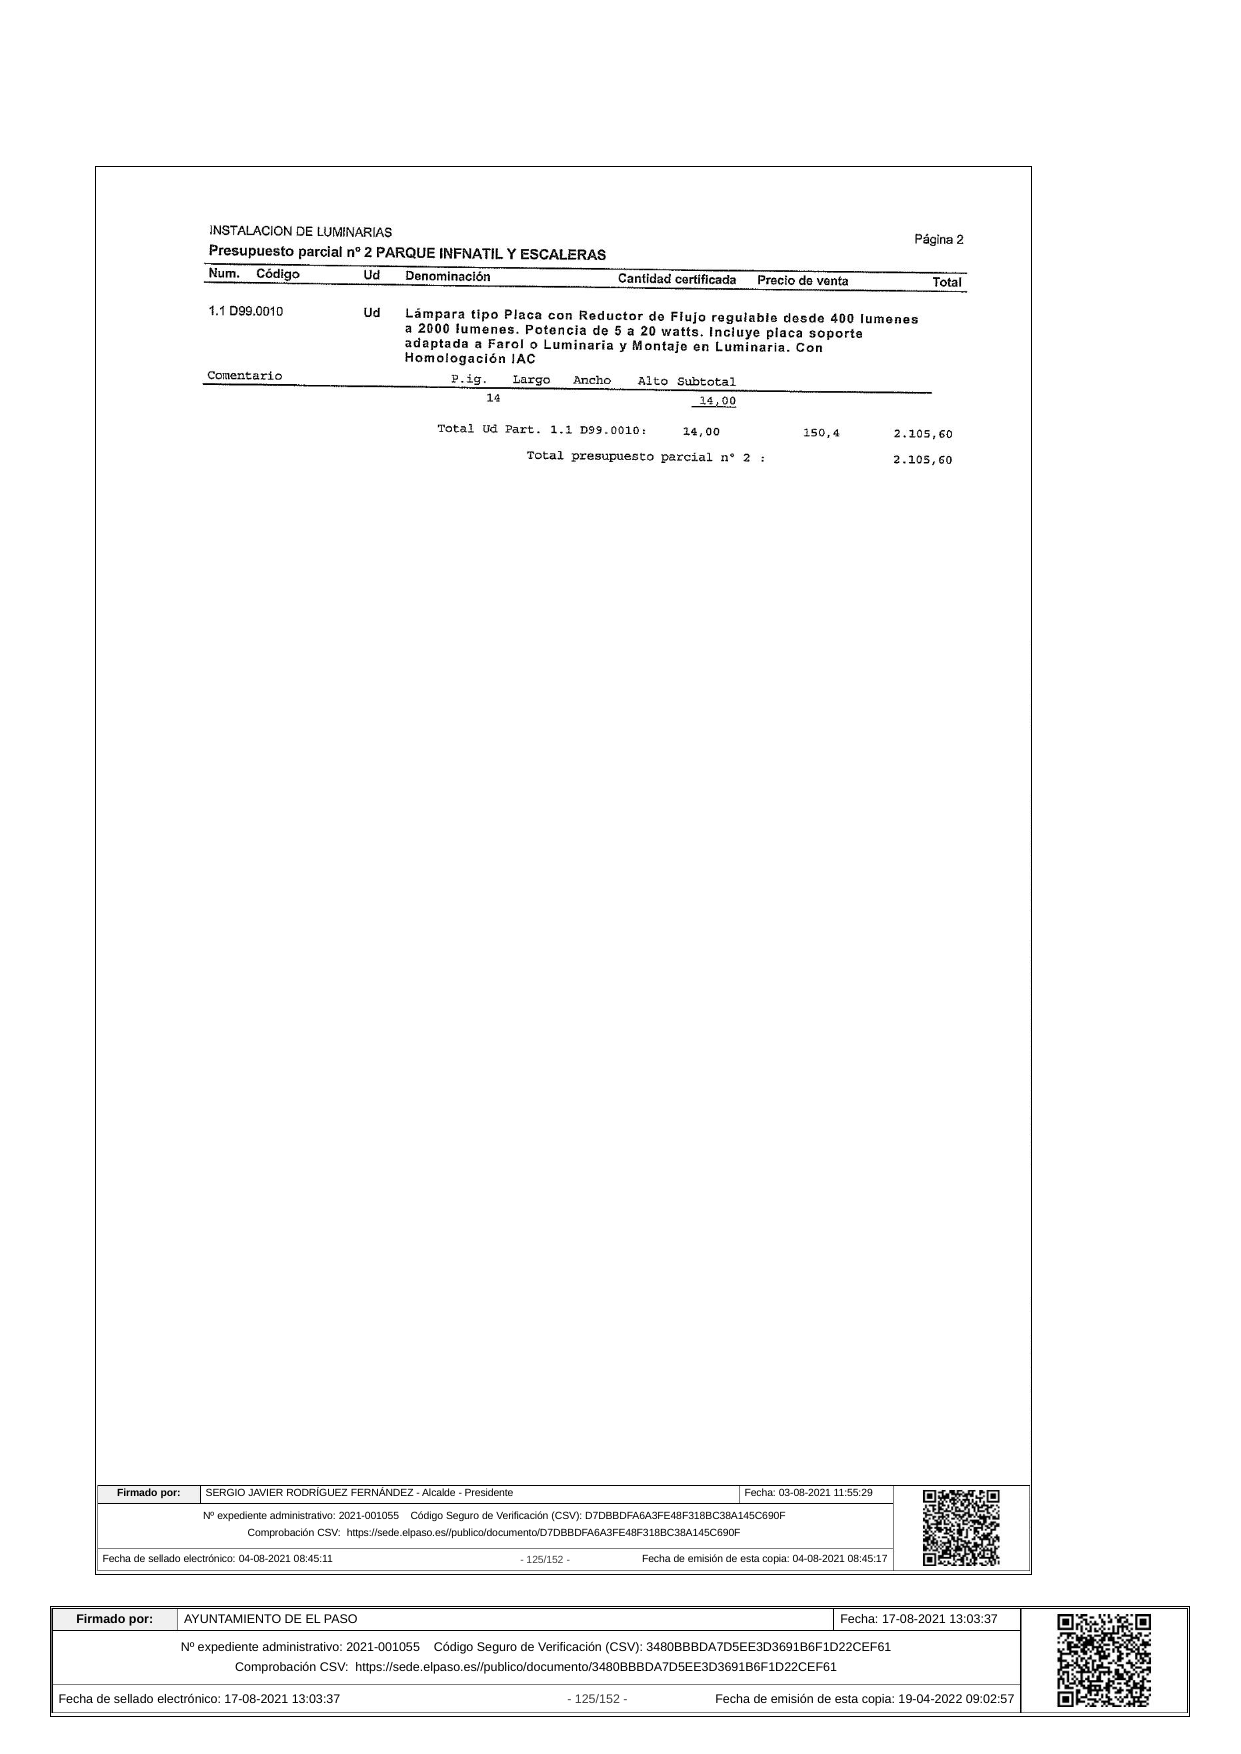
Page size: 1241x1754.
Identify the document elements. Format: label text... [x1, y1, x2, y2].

text - 125/152 - [567, 1693, 646, 1707]
text Fecha de emisión de esta copia: 19-04-2022 09:02:57 [715, 1692, 1039, 1706]
text Nº expediente administrativo: 2021-001055 Código Seguro de Verificación (CSV): D7DBBDFA6A3FE48F318BC38A145C690F [203, 1510, 812, 1522]
text Fecha: 17-08-2021 13:03:37 [840, 1612, 1021, 1626]
picture [96, 167, 1031, 1574]
text SERGIO JAVIER RODRÍGUEZ FERNÁNDEZ - Alcalde - Presidente [205, 1488, 540, 1499]
text Fecha de emisión de esta copia: 04-08-2021 08:45:17 [642, 1553, 912, 1565]
picture [51, 1607, 1189, 1716]
text Fecha: 03-08-2021 11:55:29 [744, 1488, 893, 1499]
text - 125/152 - [520, 1554, 585, 1565]
text Fecha de sellado electrónico: 17-08-2021 13:03:37 [58, 1692, 365, 1706]
text AYUNTAMIENTO DE EL PASO [184, 1612, 386, 1626]
text Comprobación CSV: https://sede.elpaso.es//publico/documento/D7DBBDFA6A3FE48F318BC38A145C690F [247, 1527, 812, 1539]
text Firmado por: [76, 1612, 172, 1626]
text Nº expediente administrativo: 2021-001055 Código Seguro de Verificación (CSV): 3480BBBDA7D5EE3D3691B6F1D22CEF61 [181, 1640, 917, 1654]
text Firmado por: [117, 1488, 196, 1499]
text Comprobación CSV: https://sede.elpaso.es//publico/documento/3480BBBDA7D5EE3D3691B6F1D22CEF61 [235, 1661, 917, 1674]
text Fecha de sellado electrónico: 04-08-2021 08:45:11 [102, 1553, 359, 1565]
